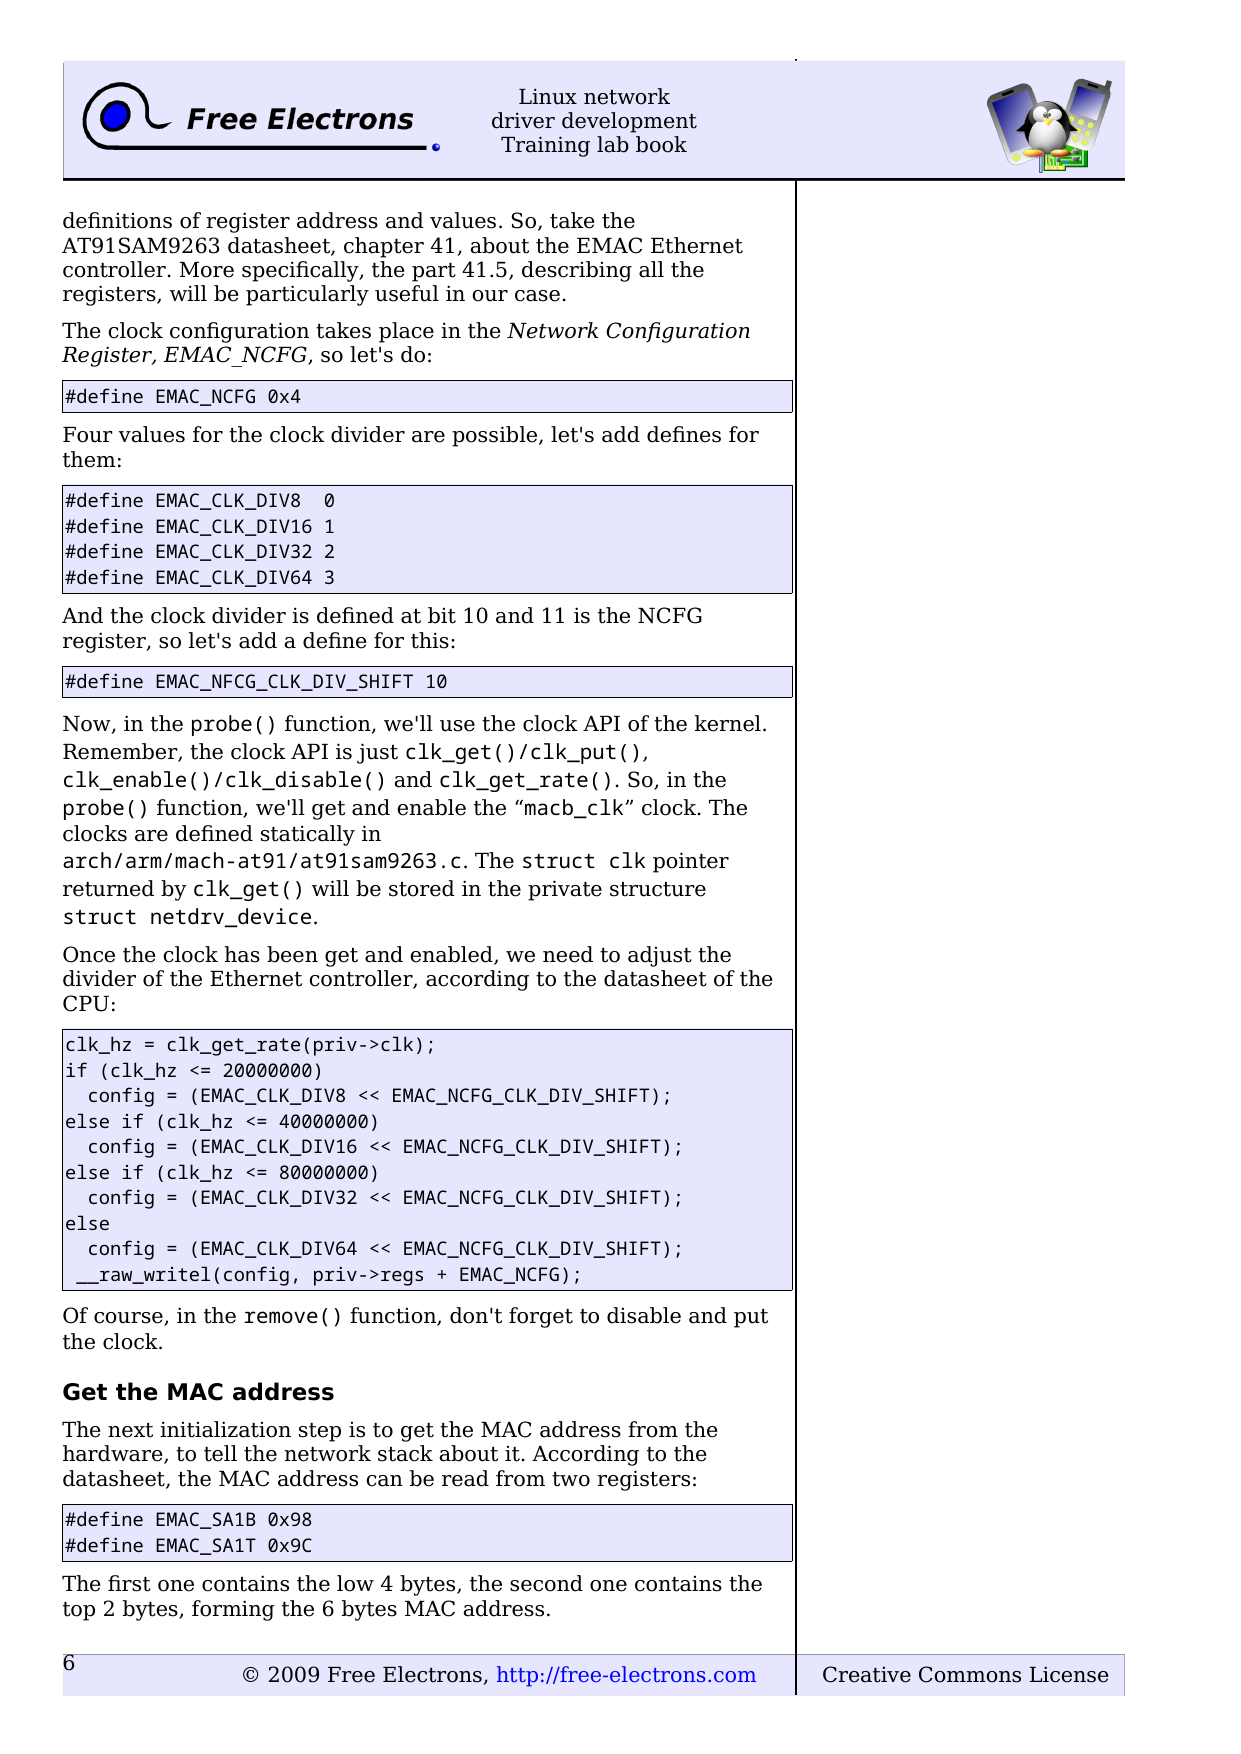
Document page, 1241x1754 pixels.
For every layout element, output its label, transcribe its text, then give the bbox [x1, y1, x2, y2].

text Now, in the probe() function, we'll use the clock API of the kernel. Remember, the clock API is just clk_get()/clk_put(), clk_enable()/clk_disable() and clk_get_rate(). So, in the probe() function, we'll get and enable the “macb_clk” clock. The clocks are defined statically in arch/arm/mach-at91/at91sam9263.c. The struct clk pointer returned by clk_get() will be stored in the private structure struct netdrv_device. [62, 709, 777, 931]
text Of course, in the remove() function, don't forget to disable and put the clock. [62, 1302, 777, 1354]
picture [77, 74, 443, 157]
text definitions of register address and values. So, take the AT91SAM9263 datasheet, chapter 41, about the EMAC Ethernet controller. More specifically, the part 41.5, describing all the registers, will be particularly useful in our case. [62, 209, 777, 307]
text #define EMAC_SA1B 0x98 #define EMAC_SA1T 0x9C [63, 1505, 792, 1561]
text #define EMAC_NFCG_CLK_DIV_SHIFT 10 [63, 667, 792, 697]
text And the clock divider is defined at bit 10 and 11 is the NCFG register, so let's add a define for this: [62, 604, 777, 653]
picture [980, 67, 1118, 181]
subtitle Get the MAC address [62, 1379, 792, 1406]
text clk_hz = clk_get_rate(priv->clk); if (clk_hz <= 20000000) config = (EMAC_CLK_DIV8 << EMAC_NCFG_CLK_DIV_SHIFT); else if (clk_hz <= 40000000) config = (EMAC_CLK_DIV16 << EMAC_NCFG_CLK_DIV_SHIFT); else if (clk_hz <= 80000000) config = (EMAC_CLK_DIV32 << EMAC_NCFG_CLK_DIV_SHIFT); else config = (EMAC_CLK_DIV64 << EMAC_NCFG_CLK_DIV_SHIFT); __raw_writel(config, priv->regs + EMAC_NCFG); [63, 1030, 792, 1290]
text #define EMAC_CLK_DIV8 0 #define EMAC_CLK_DIV16 1 #define EMAC_CLK_DIV32 2 #define EMAC_CLK_DIV64 3 [63, 486, 792, 593]
text Four values for the clock divider are possible, let's add defines for them: [62, 423, 777, 472]
text #define EMAC_NCFG 0x4 [63, 381, 792, 412]
text The next initialization step is to get the MAC address from the hardware, to tell the network stack about it. According to the datasheet, the MAC address can be read from two registers: [62, 1418, 777, 1491]
text Once the clock has been get and enabled, we need to adjust the divider of the Ethernet controller, according to the datasheet of the CPU: [62, 943, 777, 1016]
text The clock configuration takes place in the Network Configuration Register, EMAC_NCFG, so let's do: [62, 319, 777, 368]
text The first one contains the low 4 bytes, the second one contains the top 2 bytes, forming the 6 bytes MAC address. [62, 1572, 777, 1621]
